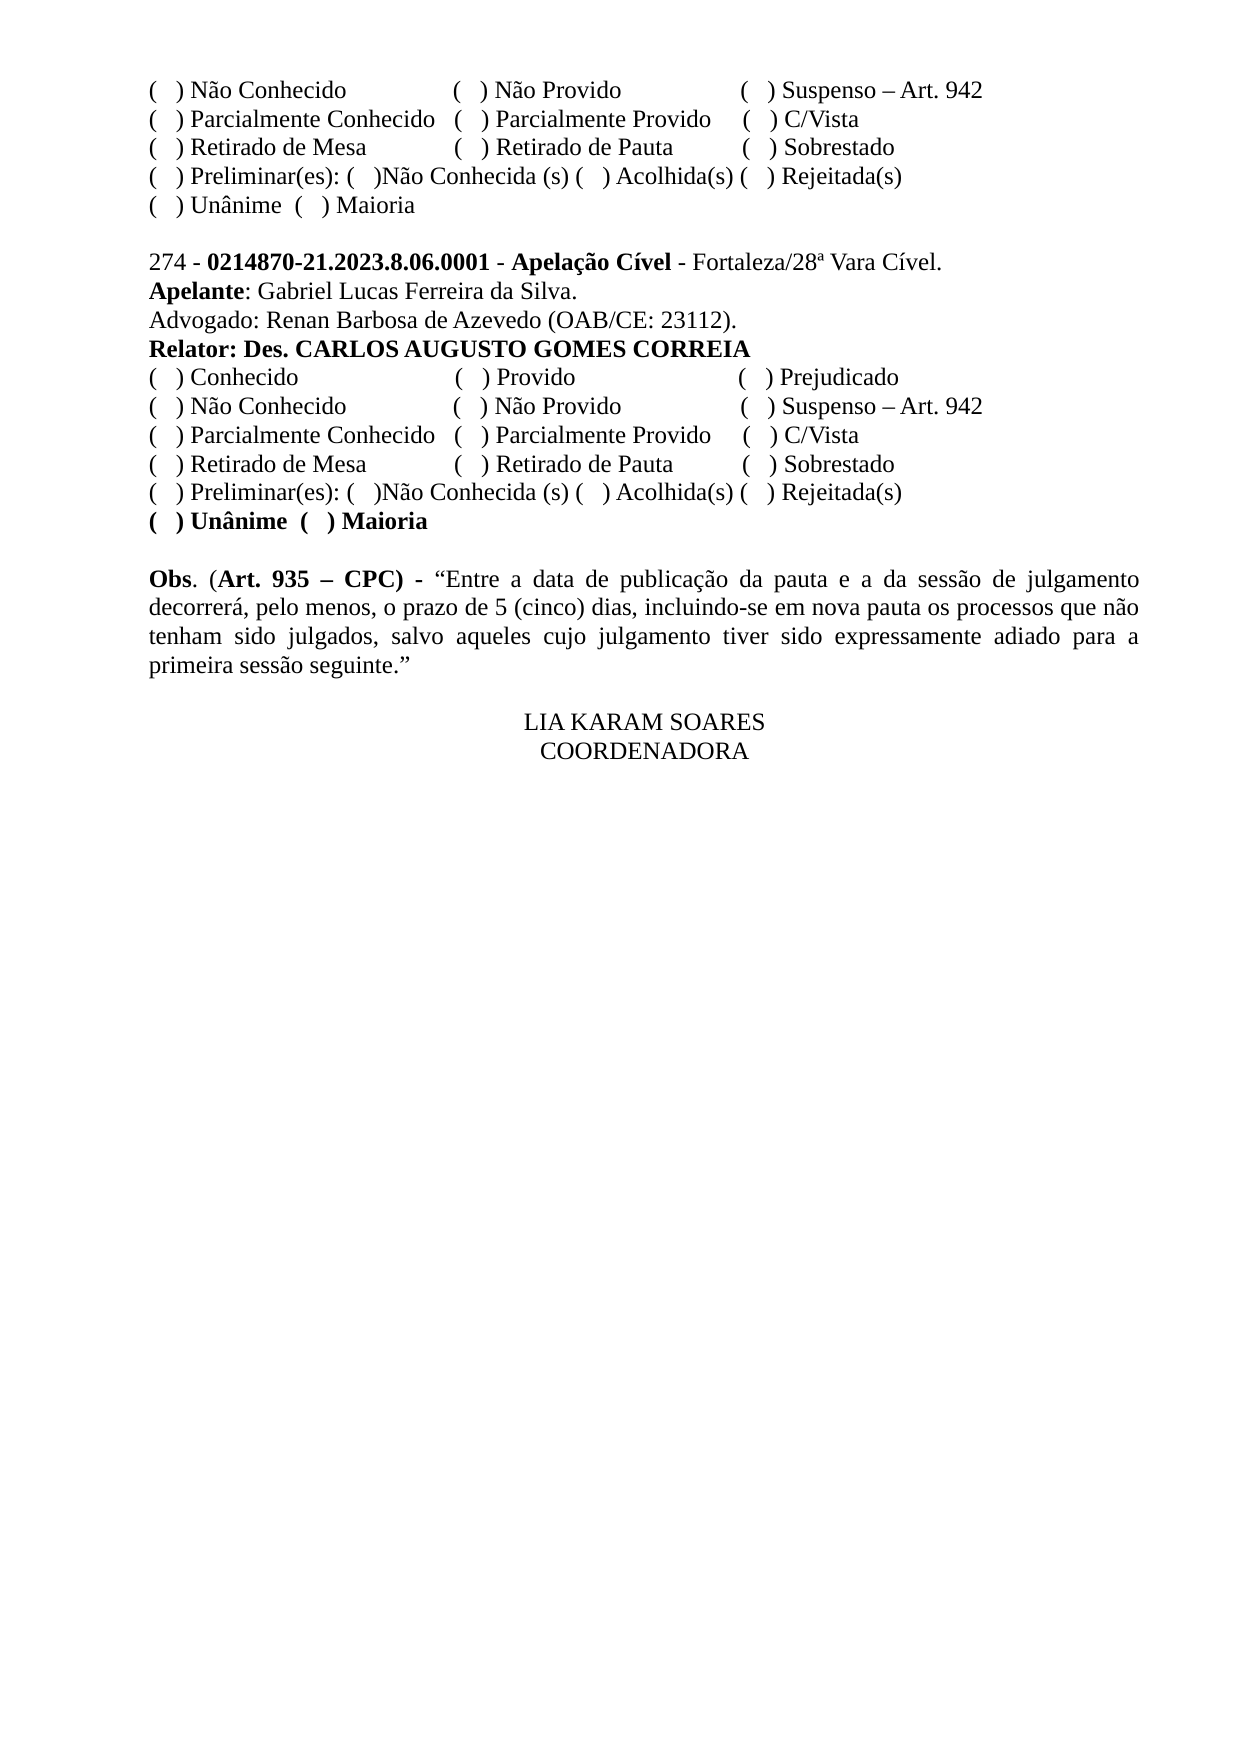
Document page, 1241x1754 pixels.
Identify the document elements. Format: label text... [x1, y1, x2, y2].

text ( ) Conhecido ( ) Provido ( ) Prejudicado [148, 362, 1141, 391]
text ( ) Parcialmente Conhecido ( ) Parcialmente Provido ( ) C/Vista [148, 420, 1158, 449]
text ( ) Preliminar(es): ( )Não Conhecida (s) ( ) Acolhida(s) ( ) Rejeitada(s) [148, 477, 1158, 506]
text ( ) Não Conhecido ( ) Não Provido ( ) Suspenso – Art. 942 [148, 391, 1158, 420]
text Relator: Des. CARLOS AUGUSTO GOMES CORREIA [148, 334, 1141, 362]
text ( ) Preliminar(es): ( )Não Conhecida (s) ( ) Acolhida(s) ( ) Rejeitada(s) [148, 161, 1158, 190]
text Advogado: Renan Barbosa de Azevedo (OAB/CE: 23112). [148, 305, 1141, 334]
text 274 - 0214870-21.2023.8.06.0001 - Apelação Cível - Fortaleza/28ª Vara Cível. [148, 247, 1141, 276]
text ( ) Parcialmente Conhecido ( ) Parcialmente Provido ( ) C/Vista [148, 104, 1158, 132]
text Obs. (Art. 935 – CPC) - “Entre a data de publicação da pauta e a da sessão de julgamento decorrerá, pelo menos, o prazo de 5 (cinco) dias, incluindo-se em nova pauta os processos que não tenham sido julgados, salvo aqueles cujo julgamento tiver sido expressamente adiado para a primeira sessão seguinte.” [148, 564, 1141, 679]
text ( ) Retirado de Mesa ( ) Retirado de Pauta ( ) Sobrestado [148, 449, 1158, 477]
text ( ) Unânime ( ) Maioria [148, 190, 1158, 219]
text Apelante: Gabriel Lucas Ferreira da Silva. [148, 276, 1141, 305]
text LIA KARAM SOARES [148, 707, 1141, 736]
text ( ) Unânime ( ) Maioria [148, 506, 1158, 535]
text ( ) Não Conhecido ( ) Não Provido ( ) Suspenso – Art. 942 [148, 75, 1158, 104]
text COORDENADORA [148, 736, 1141, 765]
text ( ) Retirado de Mesa ( ) Retirado de Pauta ( ) Sobrestado [148, 132, 1158, 161]
